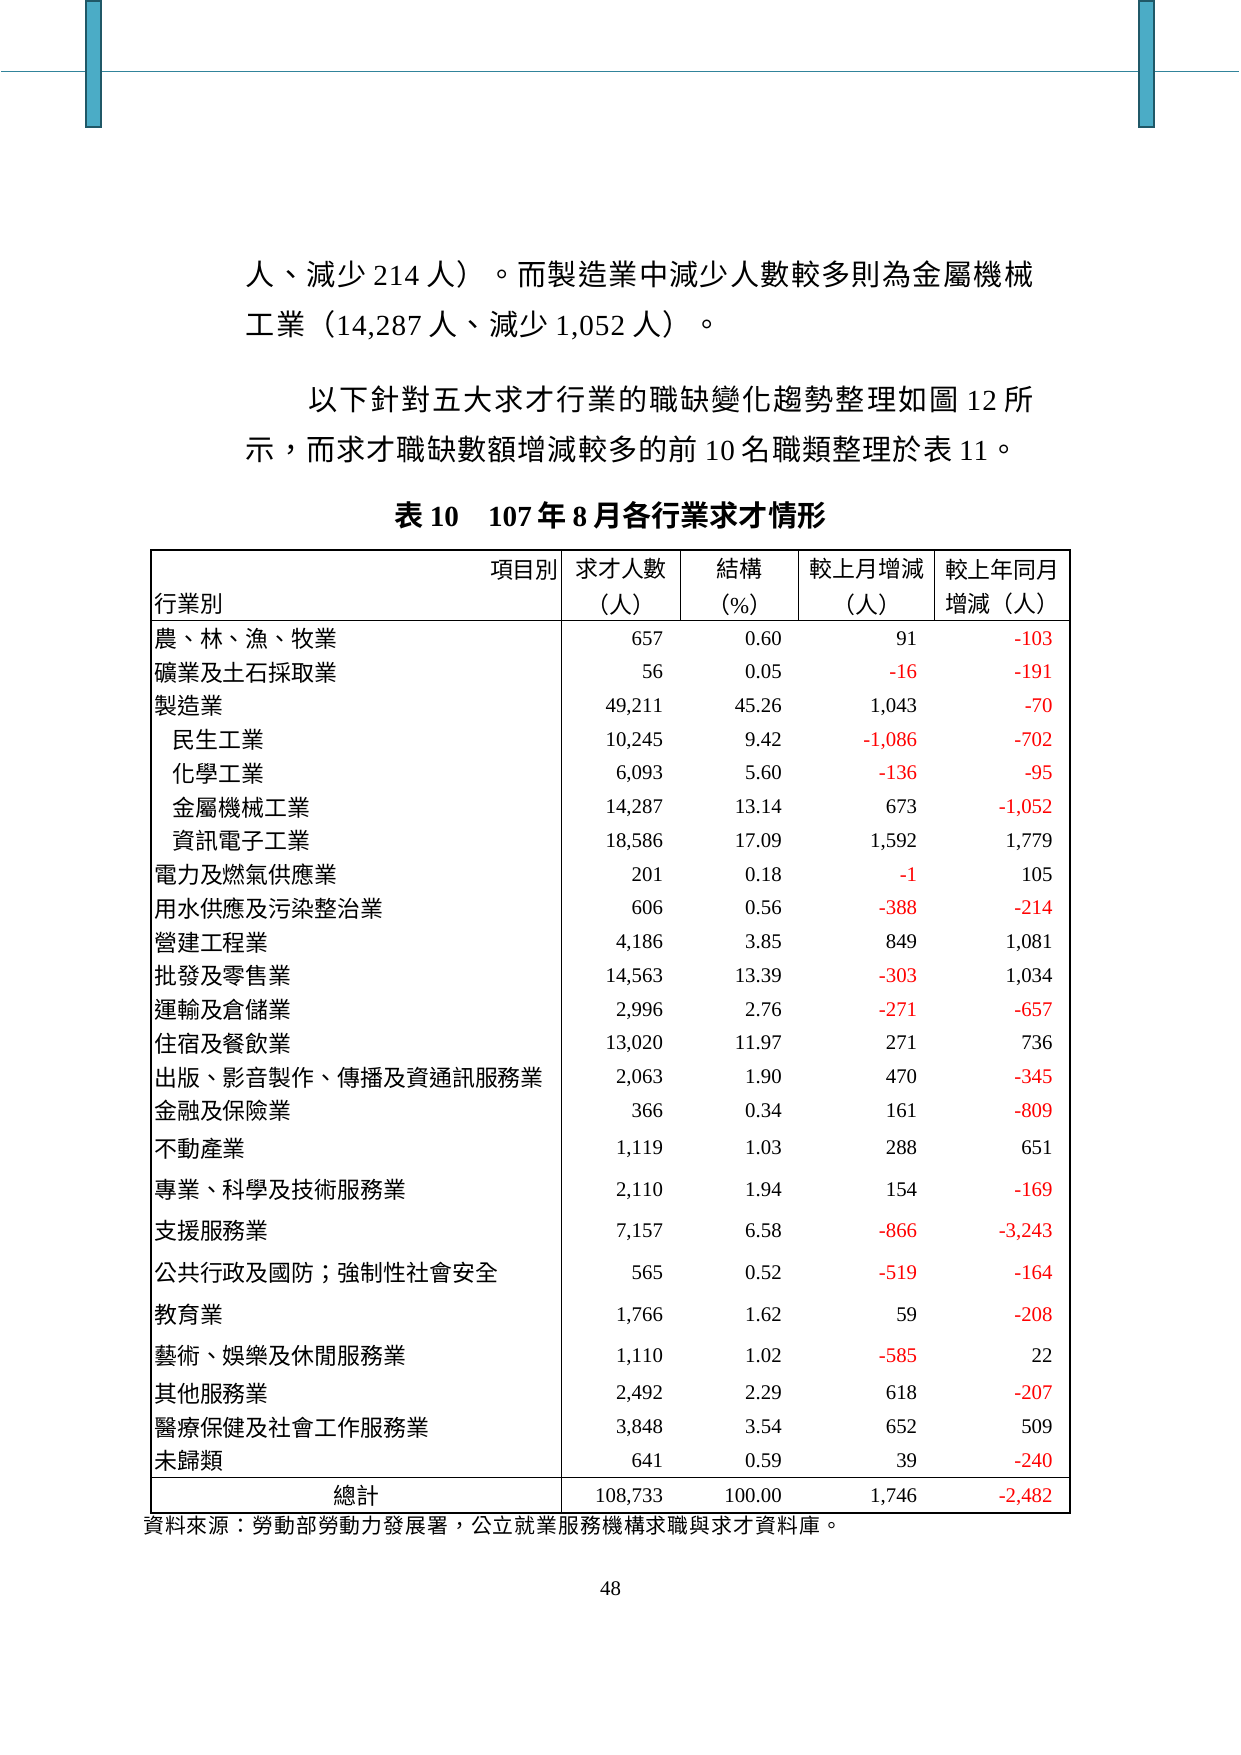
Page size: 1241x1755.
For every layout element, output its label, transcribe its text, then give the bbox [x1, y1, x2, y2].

table_cell 2,996 [562, 992, 680, 1025]
table_cell 支援服務業 [152, 1209, 561, 1250]
table_cell 618 [799, 1375, 934, 1409]
table_cell 用水供應及污染整治業 [152, 890, 561, 924]
table_cell （人） [799, 585, 934, 620]
table_cell 2,063 [562, 1059, 680, 1093]
table_header 較上年同月增減（人） [935, 551, 1069, 620]
table_cell 金屬機械工業 [152, 789, 561, 823]
table_cell -164 [934, 1250, 1069, 1293]
table_cell 288 [799, 1127, 934, 1168]
table_cell 6.58 [680, 1209, 799, 1250]
table_cell 醫療保健及社會工作服務業 [152, 1409, 561, 1443]
table_cell 1,592 [799, 823, 934, 857]
table_cell 108,733 [562, 1478, 680, 1512]
table_header 較上月增減 [799, 551, 934, 584]
table_cell -702 [934, 722, 1069, 755]
table_cell 161 [799, 1093, 934, 1127]
table_cell 2.29 [680, 1375, 799, 1409]
table_cell -303 [799, 958, 934, 992]
table_cell -657 [934, 992, 1069, 1025]
table_cell 礦業及土石採取業 [152, 654, 561, 688]
table_cell 201 [562, 857, 680, 890]
table_cell 565 [562, 1250, 680, 1293]
table_cell 1.90 [680, 1059, 799, 1093]
table_cell 出版、影音製作、傳播及資通訊服務業 [152, 1059, 561, 1093]
table_cell 1,119 [562, 1127, 680, 1168]
table_cell 0.52 [680, 1250, 799, 1293]
table_cell -2,482 [934, 1478, 1069, 1512]
table_cell 39 [799, 1443, 934, 1477]
table_cell 5.60 [680, 755, 799, 789]
table_cell 3,848 [562, 1409, 680, 1443]
table_cell -207 [934, 1375, 1069, 1409]
table_cell 1,746 [799, 1478, 934, 1512]
table_cell 45.26 [680, 688, 799, 722]
table_cell 金融及保險業 [152, 1093, 561, 1127]
table_cell 專業、科學及技術服務業 [152, 1168, 561, 1209]
table_cell -809 [934, 1093, 1069, 1127]
table_cell 14,563 [562, 958, 680, 992]
table_cell 資訊電子工業 [152, 823, 561, 857]
table_cell 教育業 [152, 1293, 561, 1334]
table_cell 651 [934, 1127, 1069, 1168]
table_cell 不動產業 [152, 1127, 561, 1168]
table_cell 營建工程業 [152, 924, 561, 958]
table_cell -70 [934, 688, 1069, 722]
table_cell -866 [799, 1209, 934, 1250]
table_cell 11.97 [680, 1025, 799, 1059]
table_cell 電力及燃氣供應業 [152, 857, 561, 890]
table_cell 91 [799, 621, 934, 654]
table_cell 0.05 [680, 654, 799, 688]
table_cell -103 [934, 621, 1069, 654]
table_cell -1,086 [799, 722, 934, 755]
table_cell 1,766 [562, 1293, 680, 1334]
table_cell 470 [799, 1059, 934, 1093]
table_cell -585 [799, 1334, 934, 1375]
table_cell 641 [562, 1443, 680, 1477]
table_cell 1.94 [680, 1168, 799, 1209]
table_cell 657 [562, 621, 680, 654]
table_cell 7,157 [562, 1209, 680, 1250]
table_cell 673 [799, 789, 934, 823]
table_header 求才人數 [562, 551, 680, 584]
table_cell 農、林、漁、牧業 [152, 621, 561, 654]
table_cell 1,081 [934, 924, 1069, 958]
table_cell 其他服務業 [152, 1375, 561, 1409]
table_cell -3,243 [934, 1209, 1069, 1250]
table_cell 154 [799, 1168, 934, 1209]
table_cell 59 [799, 1293, 934, 1334]
table_cell 住宿及餐飲業 [152, 1025, 561, 1059]
table_header 項目別 行業別 [152, 551, 561, 620]
table_cell -519 [799, 1250, 934, 1293]
table_cell -345 [934, 1059, 1069, 1093]
table_cell 3.54 [680, 1409, 799, 1443]
table_cell -1 [799, 857, 934, 890]
table_cell 1,034 [934, 958, 1069, 992]
table_cell 13,020 [562, 1025, 680, 1059]
table_cell -388 [799, 890, 934, 924]
table_cell 366 [562, 1093, 680, 1127]
table_cell 0.56 [680, 890, 799, 924]
table_cell 2,492 [562, 1375, 680, 1409]
table_cell 4,186 [562, 924, 680, 958]
table_cell 22 [934, 1334, 1069, 1375]
table_cell -214 [934, 890, 1069, 924]
table_cell 13.39 [680, 958, 799, 992]
table_cell 運輸及倉儲業 [152, 992, 561, 1025]
table_cell -240 [934, 1443, 1069, 1477]
text 以下針對五大求才行業的職缺變化趨勢整理如圖12所示，而求才職缺數額增減較多的前10名職類整理於表11。 [246, 370, 1033, 470]
table_cell 13.14 [680, 789, 799, 823]
table_cell 化學工業 [152, 755, 561, 789]
table_cell -1,052 [934, 789, 1069, 823]
table_cell 849 [799, 924, 934, 958]
table_cell -191 [934, 654, 1069, 688]
table_cell 0.59 [680, 1443, 799, 1477]
table_cell 0.60 [680, 621, 799, 654]
table_cell 1.03 [680, 1127, 799, 1168]
table_cell （人） [562, 585, 680, 620]
table_header 結構 [681, 551, 798, 584]
table_cell 736 [934, 1025, 1069, 1059]
table_cell 1,779 [934, 823, 1069, 857]
text 表10 107年8月各行業求才情形 [187, 483, 1033, 537]
table_cell -136 [799, 755, 934, 789]
table_cell 民生工業 [152, 722, 561, 755]
table_cell 未歸類 [152, 1443, 561, 1477]
table_cell 批發及零售業 [152, 958, 561, 992]
table_cell -169 [934, 1168, 1069, 1209]
table_cell 56 [562, 654, 680, 688]
table_cell （%） [681, 585, 798, 620]
table_cell 3.85 [680, 924, 799, 958]
text 人、減少214人）。而製造業中減少人數較多則為金屬機械工業（14,287人、減少1,052人）。 [246, 245, 1033, 345]
table_cell 18,586 [562, 823, 680, 857]
table_cell -95 [934, 755, 1069, 789]
table_cell 1,043 [799, 688, 934, 722]
table_cell 2,110 [562, 1168, 680, 1209]
table_cell 9.42 [680, 722, 799, 755]
table_cell 總計 [152, 1478, 561, 1512]
table_cell 1.02 [680, 1334, 799, 1375]
table_cell -208 [934, 1293, 1069, 1334]
table_cell 0.34 [680, 1093, 799, 1127]
table_cell 製造業 [152, 688, 561, 722]
table_cell 652 [799, 1409, 934, 1443]
table_cell 公共行政及國防；強制性社會安全 [152, 1250, 561, 1293]
table_cell 1.62 [680, 1293, 799, 1334]
table_cell 1,110 [562, 1334, 680, 1375]
table_cell 10,245 [562, 722, 680, 755]
table_cell 509 [934, 1409, 1069, 1443]
table_cell 2.76 [680, 992, 799, 1025]
table_cell -16 [799, 654, 934, 688]
table_cell 17.09 [680, 823, 799, 857]
text 資料來源：勞動部勞動力發展署，公立就業服務機構求職與求才資料庫。 [143, 1514, 1033, 1539]
table_cell 105 [934, 857, 1069, 890]
table_cell 0.18 [680, 857, 799, 890]
table_cell 藝術、娛樂及休閒服務業 [152, 1334, 561, 1375]
table_cell 14,287 [562, 789, 680, 823]
table_cell 100.00 [680, 1478, 799, 1512]
table_cell 49,211 [562, 688, 680, 722]
table_cell 606 [562, 890, 680, 924]
table_cell 6,093 [562, 755, 680, 789]
table_cell 271 [799, 1025, 934, 1059]
table_cell -271 [799, 992, 934, 1025]
